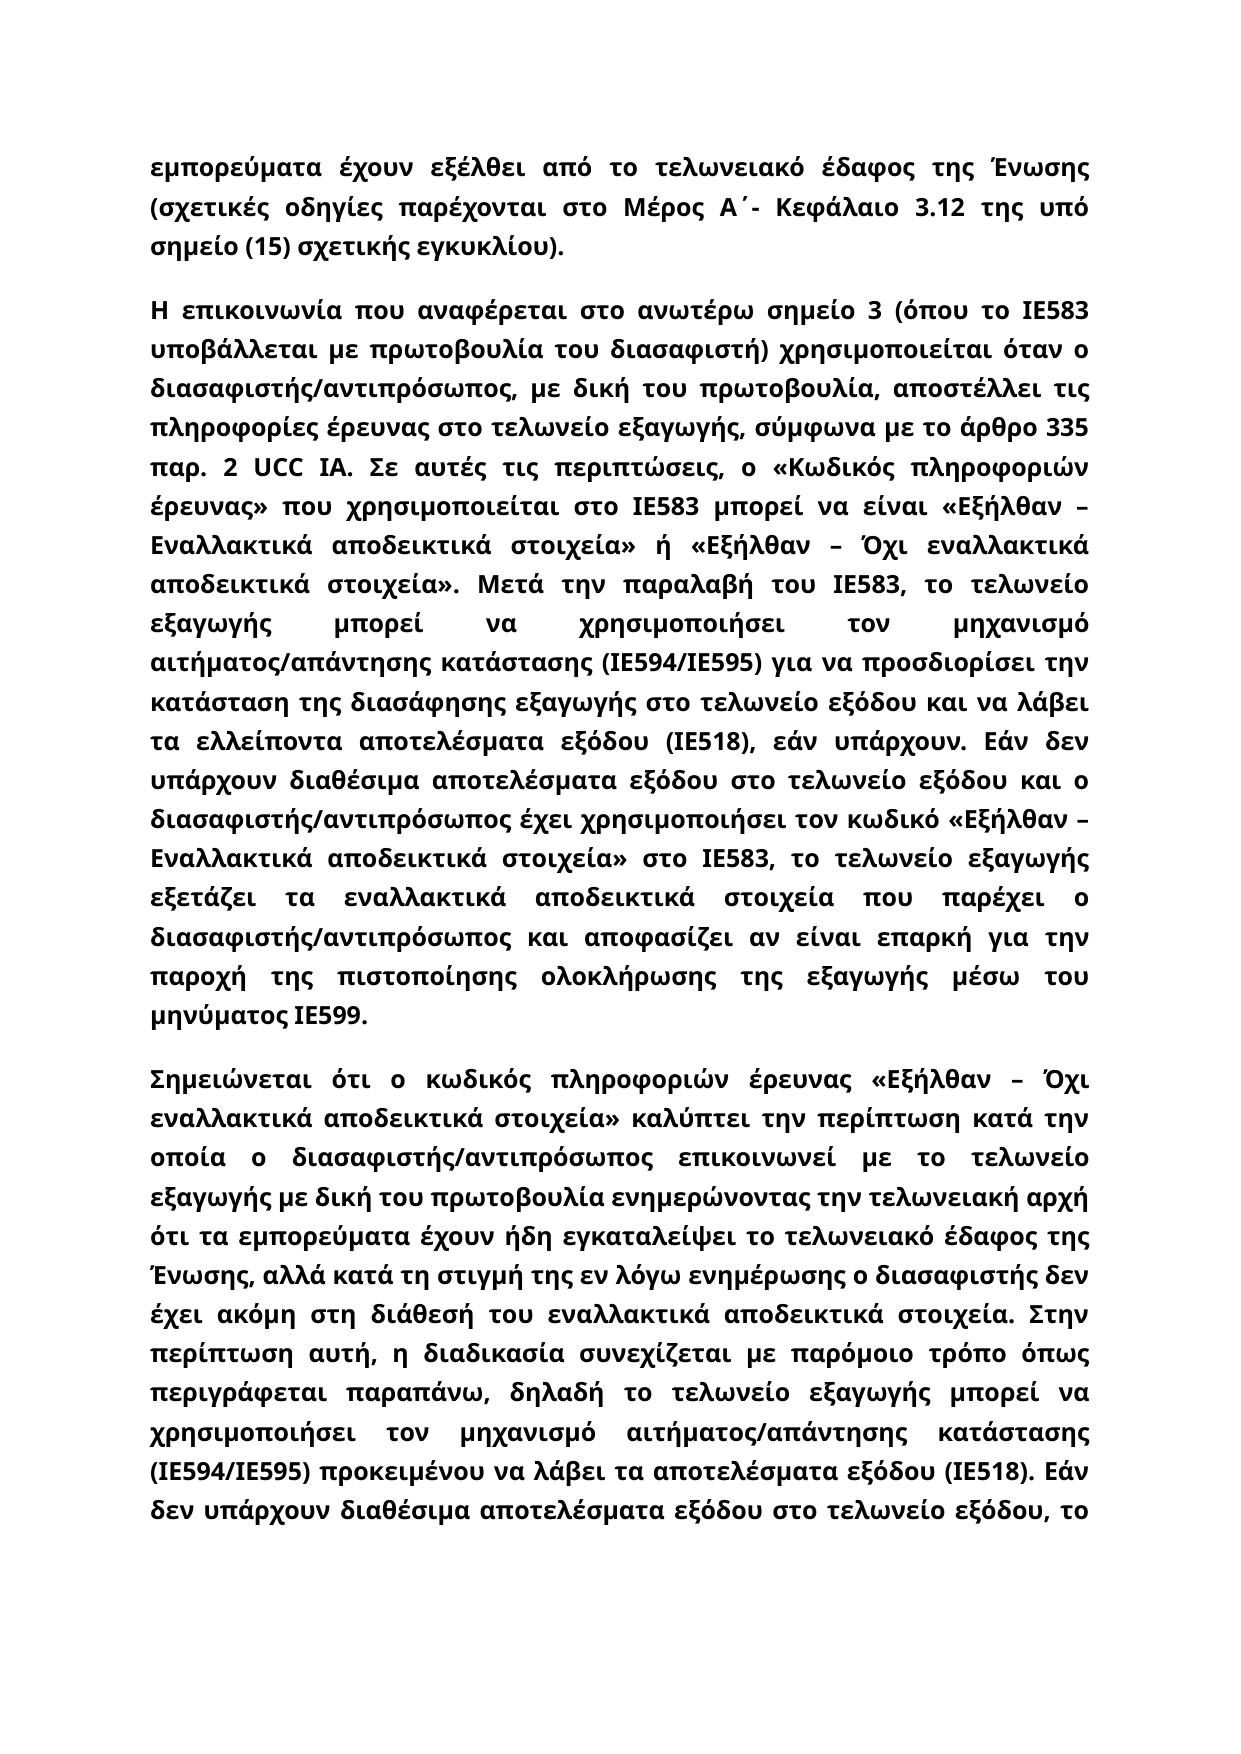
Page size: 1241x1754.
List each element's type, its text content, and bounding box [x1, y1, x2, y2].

text εμπορεύματα έχουν εξέλθει από το τελωνειακό έδαφος της Ένωσης (σχετικές οδηγίες παρέχονται στο Μέρος Α΄- Κεφάλαιο 3.12 της υπό σημείο (15) σχετικής εγκυκλίου). [150, 150, 1090, 262]
text Η επικοινωνία που αναφέρεται στο ανωτέρω σημείο 3 (όπου το ΙΕ583 υποβάλλεται με πρωτοβουλία του διασαφιστή) χρησιμοποιείται όταν ο διασαφιστής/αντιπρόσωπος, με δική του πρωτοβουλία, αποστέλλει τις πληροφορίες έρευνας στο τελωνείο εξαγωγής, σύμφωνα με το άρθρο 335 παρ. 2 UCC IA. Σε αυτές τις περιπτώσεις, ο «Κωδικός πληροφοριών έρευνας» που χρησιμοποιείται στο IE583 μπορεί να είναι «Εξήλθαν – Εναλλακτικά αποδεικτικά στοιχεία» ή «Εξήλθαν – Όχι εναλλακτικά αποδεικτικά στοιχεία». Μετά την παραλαβή του IE583, το τελωνείο εξαγωγής μπορεί να χρησιμοποιήσει τον μηχανισμό αιτήματος/απάντησης κατάστασης (IE594/IE595) για να προσδιορίσει την κατάσταση της διασάφησης εξαγωγής στο τελωνείο εξόδου και να λάβει τα ελλείποντα αποτελέσματα εξόδου (IE518), εάν υπάρχουν. Εάν δεν υπάρχουν διαθέσιμα αποτελέσματα εξόδου στο τελωνείο εξόδου και ο διασαφιστής/αντιπρόσωπος έχει χρησιμοποιήσει τον κωδικό «Εξήλθαν – Εναλλακτικά αποδεικτικά στοιχεία» στο ΙΕ583, το τελωνείο εξαγωγής εξετάζει τα εναλλακτικά αποδεικτικά στοιχεία που παρέχει ο διασαφιστής/αντιπρόσωπος και αποφασίζει αν είναι επαρκή για την παροχή της πιστοποίησης ολοκλήρωσης της εξαγωγής μέσω του μηνύματος ΙΕ599. [150, 292, 1090, 1032]
text Σημειώνεται ότι ο κωδικός πληροφοριών έρευνας «Εξήλθαν – Όχι εναλλακτικά αποδεικτικά στοιχεία» καλύπτει την περίπτωση κατά την οποία ο διασαφιστής/αντιπρόσωπος επικοινωνεί με το τελωνείο εξαγωγής με δική του πρωτοβουλία ενημερώνοντας την τελωνειακή αρχή ότι τα εμπορεύματα έχουν ήδη εγκαταλείψει το τελωνειακό έδαφος της Ένωσης, αλλά κατά τη στιγμή της εν λόγω ενημέρωσης ο διασαφιστής δεν έχει ακόμη στη διάθεσή του εναλλακτικά αποδεικτικά στοιχεία. Στην περίπτωση αυτή, η διαδικασία συνεχίζεται με παρόμοιο τρόπο όπως περιγράφεται παραπάνω, δηλαδή το τελωνείο εξαγωγής μπορεί να χρησιμοποιήσει τον μηχανισμό αιτήματος/απάντησης κατάστασης (IE594/IE595) προκειμένου να λάβει τα αποτελέσματα εξόδου (IE518). Εάν δεν υπάρχουν διαθέσιμα αποτελέσματα εξόδου στο τελωνείο εξόδου, το [150, 1062, 1090, 1527]
